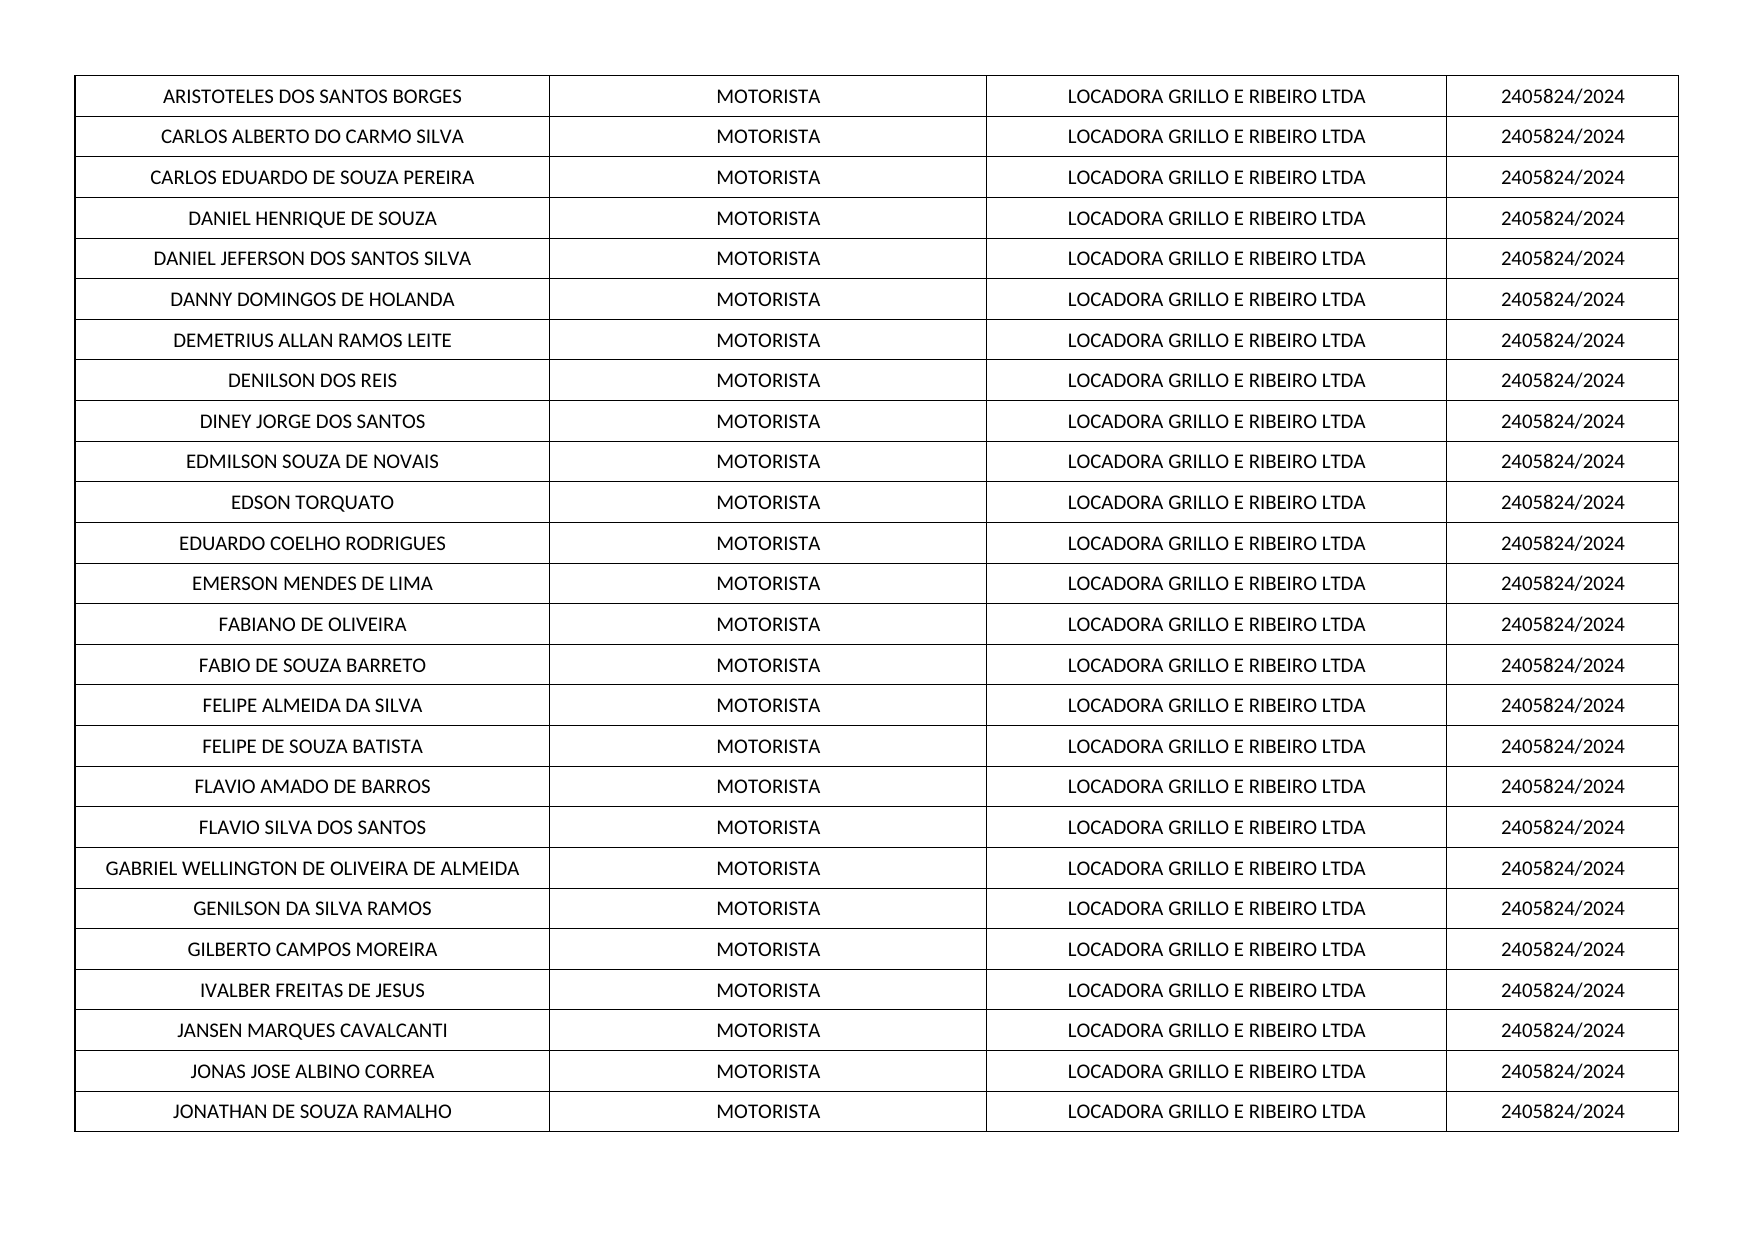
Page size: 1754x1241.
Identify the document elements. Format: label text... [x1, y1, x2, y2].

table_cell MOTORISTA [550, 360, 986, 400]
table_cell 2405824/2024 [1447, 807, 1678, 847]
table_cell 2405824/2024 [1447, 198, 1678, 237]
table_cell MOTORISTA [550, 645, 986, 684]
table_cell LOCADORA GRILLO E RIBEIRO LTDA [987, 117, 1446, 156]
table_cell CARLOS EDUARDO DE SOUZA PEREIRA [76, 157, 549, 197]
table_cell DEMETRIUS ALLAN RAMOS LEITE [76, 320, 549, 359]
table_cell LOCADORA GRILLO E RIBEIRO LTDA [987, 807, 1446, 847]
table_cell LOCADORA GRILLO E RIBEIRO LTDA [987, 726, 1446, 766]
table_cell EDUARDO COELHO RODRIGUES [76, 523, 549, 562]
table_cell MOTORISTA [550, 482, 986, 522]
table_cell 2405824/2024 [1447, 645, 1678, 684]
table_cell 2405824/2024 [1447, 726, 1678, 766]
table_cell FLAVIO AMADO DE BARROS [76, 767, 549, 806]
table_cell 2405824/2024 [1447, 889, 1678, 928]
table_cell 2405824/2024 [1447, 239, 1678, 278]
table_cell 2405824/2024 [1447, 401, 1678, 441]
table_cell 2405824/2024 [1447, 157, 1678, 197]
table_cell LOCADORA GRILLO E RIBEIRO LTDA [987, 685, 1446, 725]
table_cell MOTORISTA [550, 1010, 986, 1050]
table_cell MOTORISTA [550, 239, 986, 278]
table_cell FLAVIO SILVA DOS SANTOS [76, 807, 549, 847]
table_cell MOTORISTA [550, 889, 986, 928]
table_cell LOCADORA GRILLO E RIBEIRO LTDA [987, 198, 1446, 237]
table_cell 2405824/2024 [1447, 279, 1678, 319]
table_cell LOCADORA GRILLO E RIBEIRO LTDA [987, 1010, 1446, 1050]
table_cell LOCADORA GRILLO E RIBEIRO LTDA [987, 279, 1446, 319]
table_cell 2405824/2024 [1447, 604, 1678, 644]
table_cell MOTORISTA [550, 523, 986, 562]
table_cell CARLOS ALBERTO DO CARMO SILVA [76, 117, 549, 156]
table_cell JONAS JOSE ALBINO CORREA [76, 1051, 549, 1091]
table_cell LOCADORA GRILLO E RIBEIRO LTDA [987, 767, 1446, 806]
table_cell 2405824/2024 [1447, 767, 1678, 806]
table_cell MOTORISTA [550, 726, 986, 766]
table_cell MOTORISTA [550, 604, 986, 644]
table_cell MOTORISTA [550, 198, 986, 237]
table_cell MOTORISTA [550, 685, 986, 725]
table_cell LOCADORA GRILLO E RIBEIRO LTDA [987, 848, 1446, 887]
table_cell 2405824/2024 [1447, 685, 1678, 725]
table_cell 2405824/2024 [1447, 564, 1678, 603]
table_cell EDSON TORQUATO [76, 482, 549, 522]
table_cell LOCADORA GRILLO E RIBEIRO LTDA [987, 157, 1446, 197]
table_cell FELIPE ALMEIDA DA SILVA [76, 685, 549, 725]
table_cell 2405824/2024 [1447, 1092, 1678, 1131]
table_cell EMERSON MENDES DE LIMA [76, 564, 549, 603]
table_cell MOTORISTA [550, 320, 986, 359]
table_cell MOTORISTA [550, 564, 986, 603]
table_cell LOCADORA GRILLO E RIBEIRO LTDA [987, 523, 1446, 562]
table_cell 2405824/2024 [1447, 360, 1678, 400]
table_cell MOTORISTA [550, 848, 986, 887]
table_cell GABRIEL WELLINGTON DE OLIVEIRA DE ALMEIDA [76, 848, 549, 887]
table_cell 2405824/2024 [1447, 1010, 1678, 1050]
table_cell MOTORISTA [550, 929, 986, 969]
table_cell 2405824/2024 [1447, 117, 1678, 156]
table_cell FABIANO DE OLIVEIRA [76, 604, 549, 644]
table_cell 2405824/2024 [1447, 970, 1678, 1009]
table_cell MOTORISTA [550, 767, 986, 806]
table_cell MOTORISTA [550, 76, 986, 116]
table_cell LOCADORA GRILLO E RIBEIRO LTDA [987, 929, 1446, 969]
table_cell DANIEL HENRIQUE DE SOUZA [76, 198, 549, 237]
table_cell 2405824/2024 [1447, 929, 1678, 969]
table_cell LOCADORA GRILLO E RIBEIRO LTDA [987, 239, 1446, 278]
table_cell GILBERTO CAMPOS MOREIRA [76, 929, 549, 969]
table_cell 2405824/2024 [1447, 320, 1678, 359]
table_cell 2405824/2024 [1447, 523, 1678, 562]
table_cell LOCADORA GRILLO E RIBEIRO LTDA [987, 604, 1446, 644]
table_cell MOTORISTA [550, 279, 986, 319]
table_cell LOCADORA GRILLO E RIBEIRO LTDA [987, 442, 1446, 481]
table_cell JONATHAN DE SOUZA RAMALHO [76, 1092, 549, 1131]
table_cell FABIO DE SOUZA BARRETO [76, 645, 549, 684]
table_cell LOCADORA GRILLO E RIBEIRO LTDA [987, 970, 1446, 1009]
table_cell LOCADORA GRILLO E RIBEIRO LTDA [987, 1092, 1446, 1131]
table_cell DANNY DOMINGOS DE HOLANDA [76, 279, 549, 319]
table_cell MOTORISTA [550, 807, 986, 847]
table_cell JANSEN MARQUES CAVALCANTI [76, 1010, 549, 1050]
table_cell MOTORISTA [550, 1092, 986, 1131]
table_cell ARISTOTELES DOS SANTOS BORGES [76, 76, 549, 116]
table_cell LOCADORA GRILLO E RIBEIRO LTDA [987, 401, 1446, 441]
table_cell DENILSON DOS REIS [76, 360, 549, 400]
table_cell LOCADORA GRILLO E RIBEIRO LTDA [987, 645, 1446, 684]
table_cell LOCADORA GRILLO E RIBEIRO LTDA [987, 564, 1446, 603]
table_cell 2405824/2024 [1447, 1051, 1678, 1091]
table_cell LOCADORA GRILLO E RIBEIRO LTDA [987, 360, 1446, 400]
table_cell LOCADORA GRILLO E RIBEIRO LTDA [987, 320, 1446, 359]
table_cell DINEY JORGE DOS SANTOS [76, 401, 549, 441]
table_cell LOCADORA GRILLO E RIBEIRO LTDA [987, 76, 1446, 116]
table_cell MOTORISTA [550, 1051, 986, 1091]
table_cell GENILSON DA SILVA RAMOS [76, 889, 549, 928]
table_cell LOCADORA GRILLO E RIBEIRO LTDA [987, 1051, 1446, 1091]
table_cell 2405824/2024 [1447, 848, 1678, 887]
table_cell MOTORISTA [550, 401, 986, 441]
table_cell FELIPE DE SOUZA BATISTA [76, 726, 549, 766]
table_cell MOTORISTA [550, 442, 986, 481]
table_cell 2405824/2024 [1447, 442, 1678, 481]
table_cell MOTORISTA [550, 117, 986, 156]
table_cell EDMILSON SOUZA DE NOVAIS [76, 442, 549, 481]
table_cell IVALBER FREITAS DE JESUS [76, 970, 549, 1009]
table_cell DANIEL JEFERSON DOS SANTOS SILVA [76, 239, 549, 278]
table_cell 2405824/2024 [1447, 76, 1678, 116]
table_cell 2405824/2024 [1447, 482, 1678, 522]
table_cell LOCADORA GRILLO E RIBEIRO LTDA [987, 482, 1446, 522]
table_cell MOTORISTA [550, 157, 986, 197]
table_cell LOCADORA GRILLO E RIBEIRO LTDA [987, 889, 1446, 928]
table_cell MOTORISTA [550, 970, 986, 1009]
